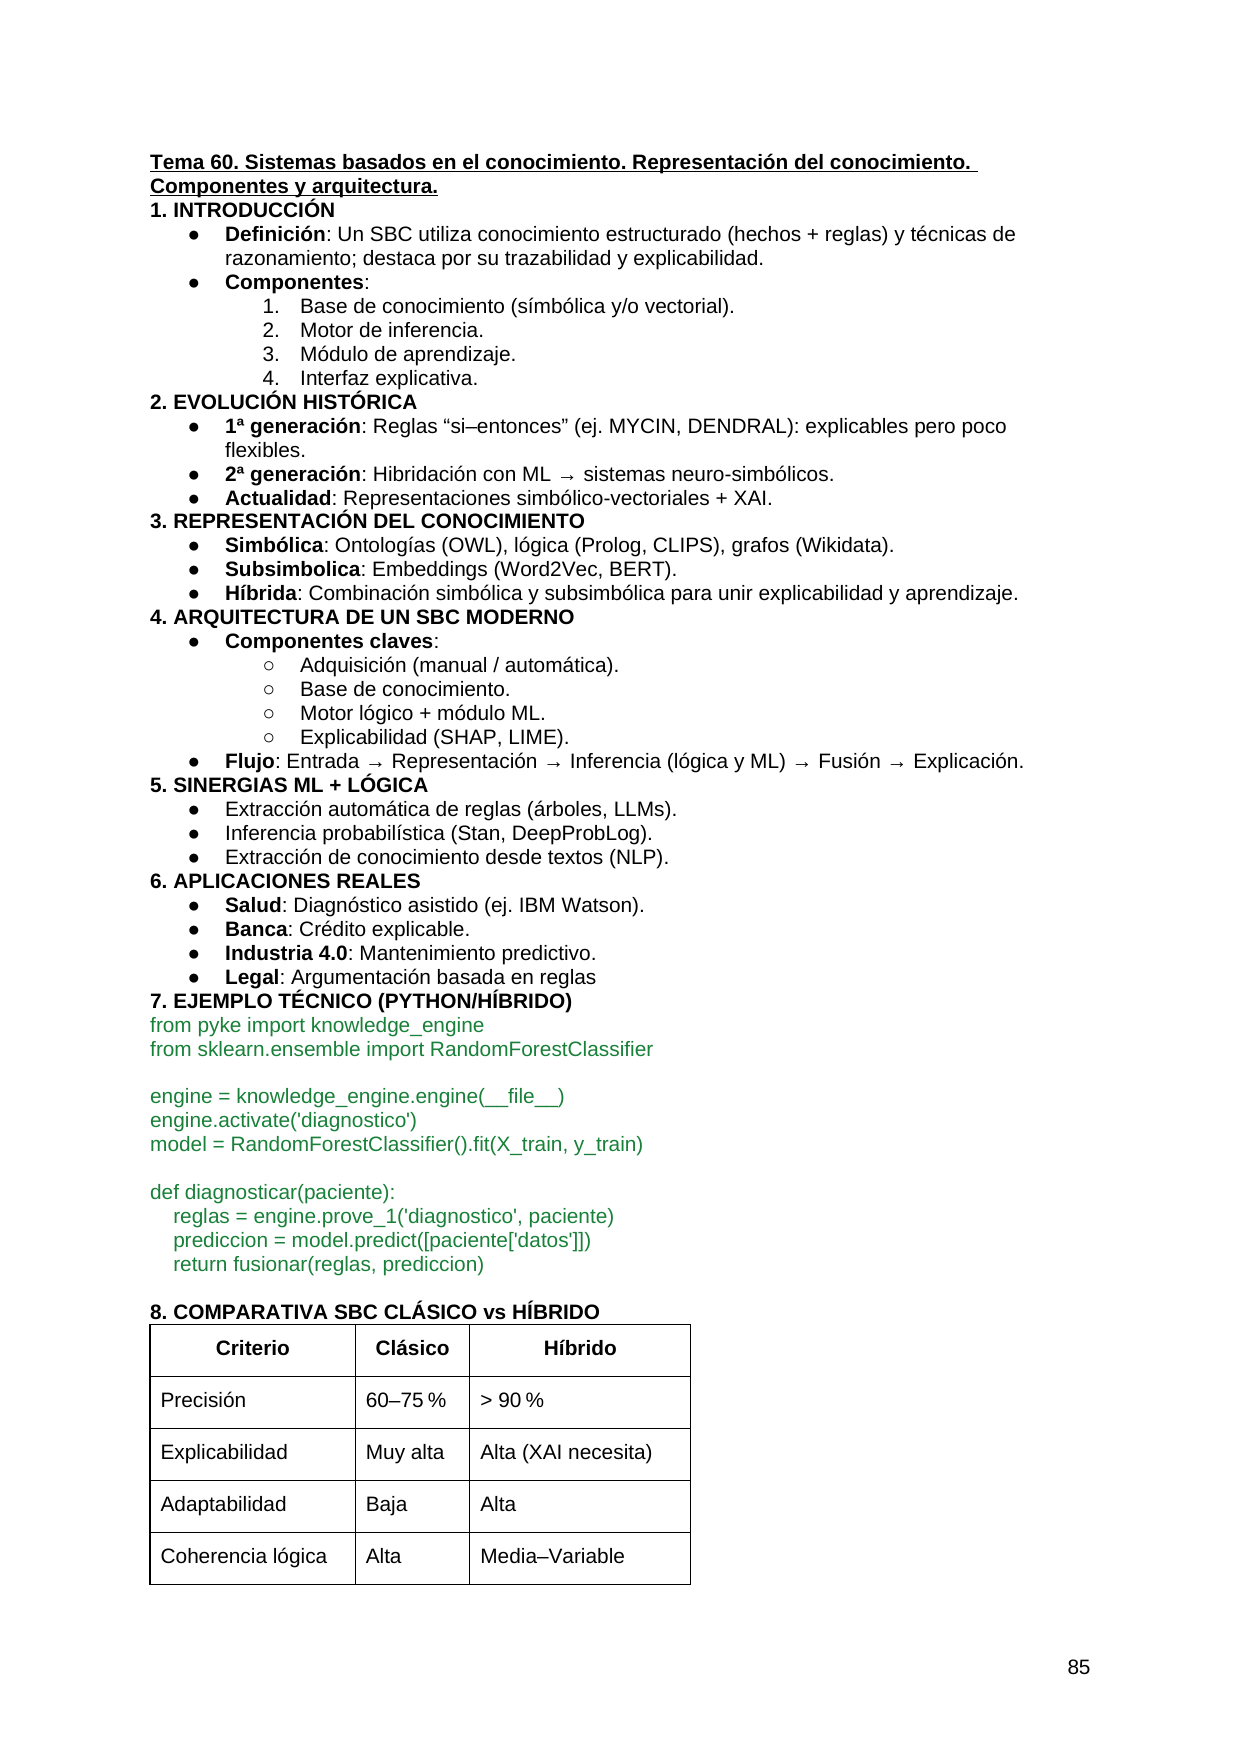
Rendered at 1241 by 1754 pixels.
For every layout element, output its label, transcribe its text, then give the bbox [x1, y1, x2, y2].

table_cell 60–75 % [356, 1377, 469, 1428]
list Legal: Argumentación basada en reglas [187, 964, 1090, 988]
table_cell Alta [356, 1533, 469, 1584]
table_cell Alta [470, 1481, 690, 1532]
list 1ª generación: Reglas “si–entonces” (ej. MYCIN, DENDRAL): explicables pero poco flexibles. [187, 413, 1090, 461]
text prediccion = model.predict([paciente['datos']]) [150, 1228, 1090, 1252]
table_cell Muy alta [356, 1429, 469, 1480]
text model = RandomForestClassifier().fit(X_train, y_train) [150, 1132, 1090, 1156]
table_cell Media–Variable [470, 1533, 690, 1584]
table_cell Precisión [151, 1377, 355, 1428]
table_header Criterio [151, 1325, 355, 1376]
list Definición: Un SBC utiliza conocimiento estructurado (hechos + reglas) y técnicas de razonamiento; destaca por su trazabilidad y explicabilidad. [187, 222, 1090, 270]
subtitle Tema 60. Sistemas basados en el conocimiento. Representación del conocimiento. Componentes y arquitectura. [150, 150, 1090, 198]
table_cell Baja [356, 1481, 469, 1532]
text return fusionar(reglas, prediccion) [150, 1252, 1090, 1276]
text def diagnosticar(paciente): [150, 1180, 1090, 1204]
text engine = knowledge_engine.engine(__file__) [150, 1084, 1090, 1108]
subtitle 8. COMPARATIVA SBC CLÁSICO vs HÍBRIDO [150, 1300, 1090, 1324]
text engine.activate('diagnostico') [150, 1108, 1090, 1132]
subtitle 1. INTRODUCCIÓN [150, 198, 1090, 222]
text from sklearn.ensemble import RandomForestClassifier [150, 1036, 1090, 1060]
subtitle 4. ARQUITECTURA DE UN SBC MODERNO [150, 605, 1090, 629]
list Extracción de conocimiento desde textos (NLP). [187, 845, 1090, 869]
table_cell Alta (XAI necesita) [470, 1429, 690, 1480]
list Motor de inferencia. [262, 318, 1090, 342]
subtitle 6. APLICACIONES REALES [150, 869, 1090, 893]
list Salud: Diagnóstico asistido (ej. IBM Watson). [187, 893, 1090, 917]
list Motor lógico + módulo ML. [262, 701, 1090, 725]
list Interfaz explicativa. [262, 366, 1090, 389]
text reglas = engine.prove_1('diagnostico', paciente) [150, 1204, 1090, 1228]
list Híbrida: Combinación simbólica y subsimbólica para unir explicabilidad y aprendizaje. [187, 581, 1090, 605]
subtitle 7. EJEMPLO TÉCNICO (PYTHON/HÍBRIDO) [150, 988, 1090, 1012]
text from pyke import knowledge_engine [150, 1012, 1090, 1036]
list Extracción automática de reglas (árboles, LLMs). [187, 797, 1090, 821]
list Subsimbolica: Embeddings (Word2Vec, BERT). [187, 557, 1090, 581]
list Módulo de aprendizaje. [262, 342, 1090, 366]
subtitle 2. EVOLUCIÓN HISTÓRICA [150, 389, 1090, 413]
list Adquisición (manual / automática). [262, 653, 1090, 677]
list Inferencia probabilística (Stan, DeepProbLog). [187, 821, 1090, 845]
list Base de conocimiento. [262, 677, 1090, 701]
list Industria 4.0: Mantenimiento predictivo. [187, 941, 1090, 964]
table_cell Explicabilidad [151, 1429, 355, 1480]
table_header Clásico [356, 1325, 469, 1376]
subtitle 3. REPRESENTACIÓN DEL CONOCIMIENTO [150, 509, 1090, 533]
table_cell Coherencia lógica [151, 1533, 355, 1584]
list Simbólica: Ontologías (OWL), lógica (Prolog, CLIPS), grafos (Wikidata). [187, 533, 1090, 557]
list Actualidad: Representaciones simbólico-vectoriales + XAI. [187, 485, 1090, 509]
list Flujo: Entrada → Representación → Inferencia (lógica y ML) → Fusión → Explicación. [187, 749, 1090, 773]
list Base de conocimiento (símbólica y/o vectorial). [262, 294, 1090, 318]
subtitle 5. SINERGIAS ML + LÓGICA [150, 773, 1090, 797]
table_header Híbrido [470, 1325, 690, 1376]
list Explicabilidad (SHAP, LIME). [262, 725, 1090, 749]
list Componentes claves: [187, 629, 1090, 653]
list Componentes: [187, 270, 1090, 294]
table_cell > 90 % [470, 1377, 690, 1428]
list Banca: Crédito explicable. [187, 917, 1090, 941]
list 2ª generación: Hibridación con ML → sistemas neuro-simbólicos. [187, 461, 1090, 485]
table_cell Adaptabilidad [151, 1481, 355, 1532]
